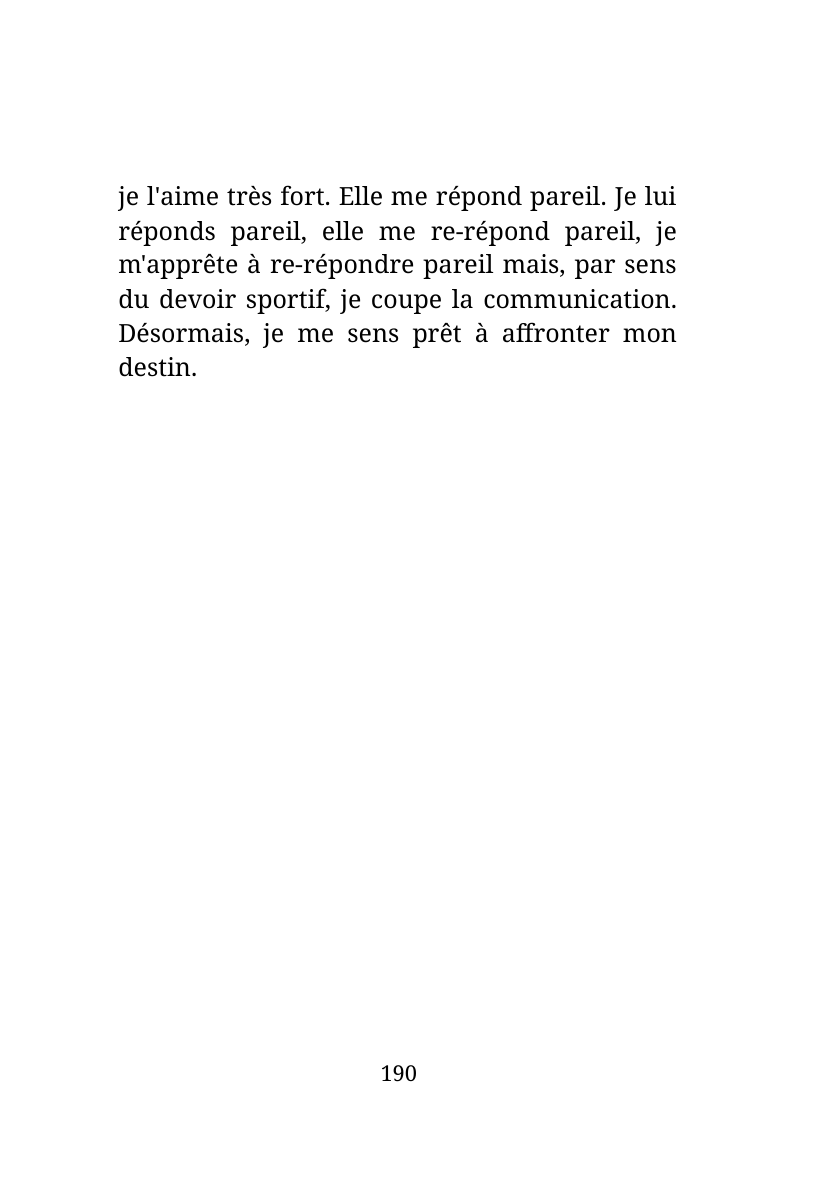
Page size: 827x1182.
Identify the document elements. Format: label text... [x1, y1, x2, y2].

text je l'aime très fort. Elle me répond pareil. Je lui réponds pareil, elle me re-répond pareil, je m'apprête à re-répondre pareil mais, par sens du devoir sportif, je coupe la communication. Désormais, je me sens prêt à affronter mon destin. [118, 179, 677, 383]
